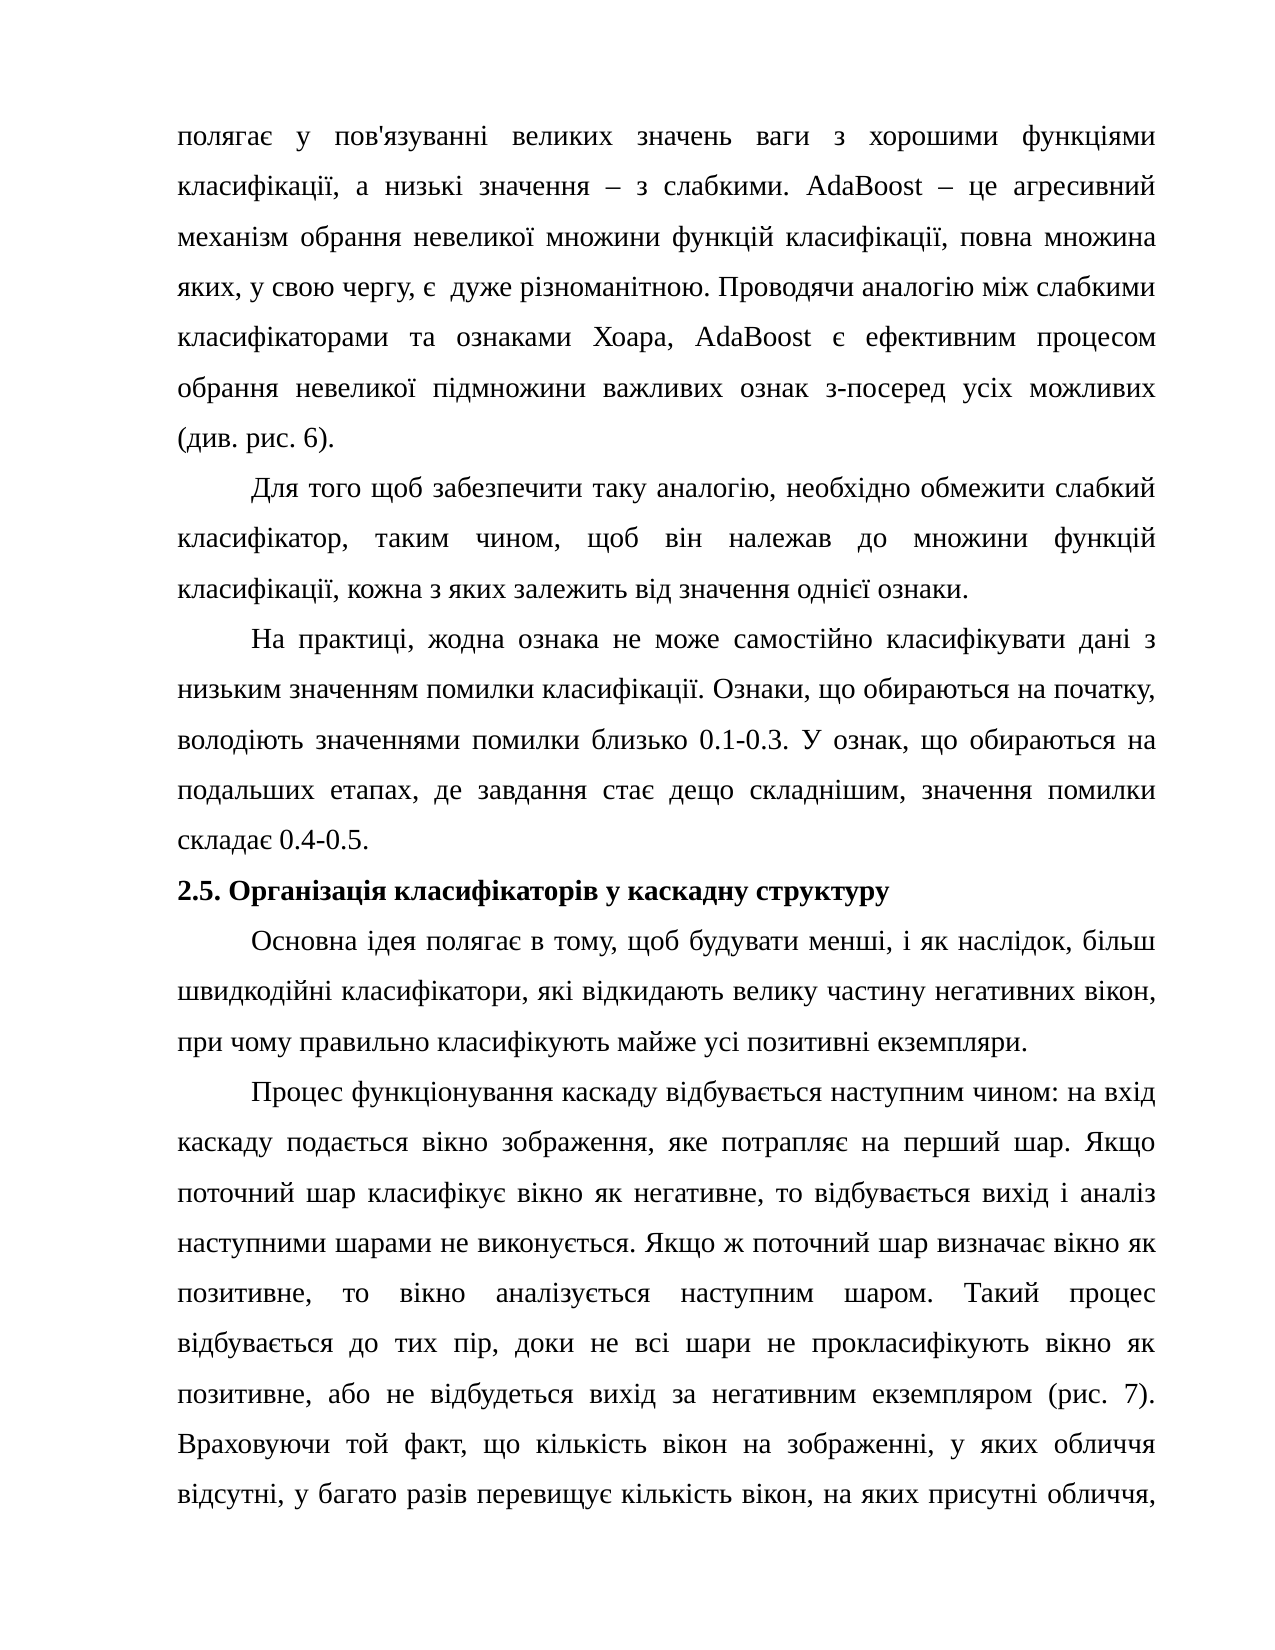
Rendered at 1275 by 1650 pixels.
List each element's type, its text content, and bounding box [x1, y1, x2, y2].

text полягає у пов'язуванні великих значень ваги з хорошими функціями класифікації, а низькі значення – з слабкими. AdaBoost – це агресивний механізм обрання невеликої множини функцій класифікації, повна множина яких, у свою чергу, є дуже різноманітною. Проводячи аналогію між слабкими класифікаторами та ознаками Хоара, AdaBoost є ефективним процесом обрання невеликої підмножини важливих ознак з-посеред усіх можливих (див. рис. 6). [177, 118, 1157, 453]
text Процес функціонування каскаду відбувається наступним чином: на вхід каскаду подається вікно зображення, яке потрапляє на перший шар. Якщо поточний шар класифікує вікно як негативне, то відбувається вихід і аналіз наступними шарами не виконується. Якщо ж поточний шар визначає вікно як позитивне, то вікно аналізується наступним шаром. Такий процес відбувається до тих пір, доки не всі шари не прокласифікують вікно як позитивне, або не відбудеться вихід за негативним екземпляром (рис. 7). Враховуючи той факт, що кількість вікон на зображенні, у яких обличчя відсутні, у багато разів перевищує кількість вікон, на яких присутні обличчя, [177, 1074, 1157, 1510]
text Основна ідея полягає в тому, щоб будувати менші, і як наслідок, більш швидкодійні класифікатори, які відкидають велику частину негативних вікон, при чому правильно класифікують майже усі позитивні екземпляри. [177, 923, 1157, 1057]
text Для того щоб забезпечити таку аналогію, необхідно обмежити слабкий класифікатор, таким чином, щоб він належав до множини функцій класифікації, кожна з яких залежить від значення однієї ознаки. [177, 470, 1157, 604]
text 2.5. Організація класифікаторів у каскадну структуру [177, 873, 1157, 906]
text На практиці, жодна ознака не може самостійно класифікувати дані з низьким значенням помилки класифікації. Ознаки, що обираються на початку, володіють значеннями помилки близько 0.1-0.3. У ознак, що обираються на подальших етапах, де завдання стає дещо складнішим, значення помилки складає 0.4-0.5. [177, 621, 1157, 856]
